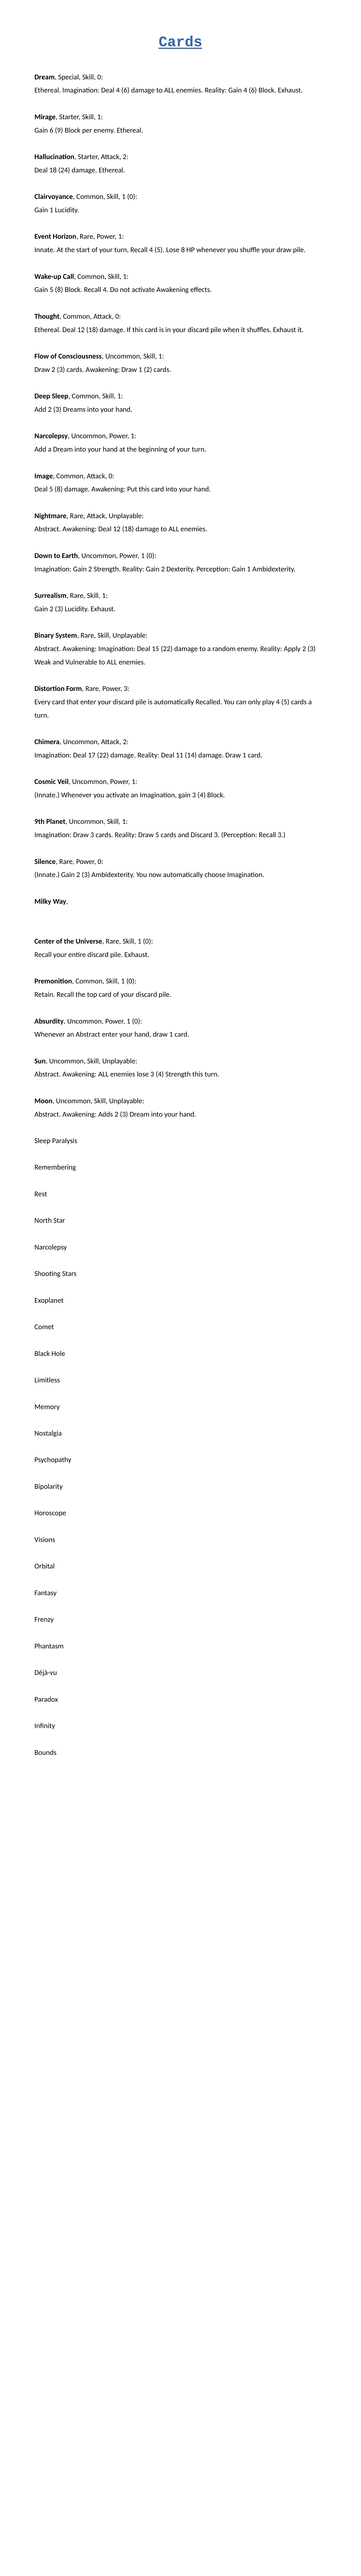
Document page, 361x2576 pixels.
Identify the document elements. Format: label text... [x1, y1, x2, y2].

text Center of the Universe, Rare, Skill, 1 (0): [34, 937, 326, 946]
text Thought, Common, Attack, 0: [34, 312, 326, 320]
text Dream, Special, Skill, 0: [34, 72, 326, 81]
text Abstract. Awakening: Deal 12 (18) damage to ALL enemies. [34, 525, 326, 533]
text Imagination: Gain 2 Strength. Reality: Gain 2 Dexterity. Perception: Gain 1 Ambidexterity. [34, 564, 326, 573]
text Whenever an Abstract enter your hand, draw 1 card. [34, 1030, 326, 1039]
text Event Horizon, Rare, Power, 1: [34, 232, 326, 241]
text Frenzy [34, 1615, 326, 1624]
text Surrealism, Rare, Skill, 1: [34, 591, 326, 600]
text Premonition, Common, Skill, 1 (0): [34, 976, 326, 985]
text Horoscope [34, 1509, 326, 1517]
text Add 2 (3) Dreams into your hand. [34, 405, 326, 414]
text Narcolepsy, Uncommon, Power, 1: [34, 431, 326, 440]
text Ethereal. Deal 12 (18) damage. If this card is in your discard pile when it shuffles, Exhaust it. [34, 325, 326, 334]
text Deal 5 (8) damage. Awakening: Put this card into your hand. [34, 484, 326, 493]
text Ethereal. Imagination: Deal 4 (6) damage to ALL enemies. Reality: Gain 4 (6) Block. Exhaust. [34, 85, 326, 95]
text Wake-up Call, Common, Skill, 1: [34, 272, 326, 281]
text Cosmic Veil, Uncommon, Power, 1: [34, 777, 326, 786]
text Imagination: Draw 3 cards. Reality: Draw 5 cards and Discard 3. (Perception: Recall 3.) [34, 830, 326, 839]
text Exoplanet [34, 1296, 326, 1304]
text Shooting Stars [34, 1269, 326, 1278]
text Imagination: Deal 17 (22) damage. Reality: Deal 11 (14) damage. Draw 1 card. [34, 750, 326, 760]
text Bounds [34, 1748, 326, 1757]
text Paradox [34, 1695, 326, 1703]
text Comet [34, 1322, 326, 1331]
text Infinity [34, 1721, 326, 1730]
text Hallucination, Starter, Attack, 2: [34, 152, 326, 161]
text Sun, Uncommon, Skill, Unplayable: [34, 1056, 326, 1065]
text Orbital [34, 1562, 326, 1570]
text Sleep Paralysis [34, 1136, 326, 1145]
text Innate. At the start of your turn, Recall 4 (5). Lose 8 HP whenever you shuffle your draw pile. [34, 245, 326, 254]
text Image, Common, Attack, 0: [34, 471, 326, 480]
text Chimera, Uncommon, Attack, 2: [34, 737, 326, 746]
text Add a Dream into your hand at the beginning of your turn. [34, 445, 326, 454]
text Every card that enter your discard pile is automatically Recalled. You can only play 4 (5) cards a turn. [34, 697, 326, 719]
text Gain 1 Lucidity. [34, 205, 326, 214]
text Visions [34, 1535, 326, 1544]
text (Innate.) Gain 2 (3) Ambidexterity. You now automatically choose Imagination. [34, 870, 326, 879]
text Rest [34, 1189, 326, 1198]
text Phantasm [34, 1641, 326, 1650]
text Down to Earth, Uncommon, Power, 1 (0): [34, 551, 326, 560]
text Absurdity, Uncommon, Power, 1 (0): [34, 1017, 326, 1025]
text Moon, Uncommon, Skill, Unplayable: [34, 1096, 326, 1105]
text Déjà-vu [34, 1668, 326, 1677]
text 9th Planet, Uncommon, Skill, 1: [34, 817, 326, 826]
text Abstract. Awakening: Imagination: Deal 15 (22) damage to a random enemy. Reality: Apply 2 (3) Weak and Vulnerable to ALL enemies. [34, 644, 326, 666]
text Abstract. Awakening: ALL enemies lose 3 (4) Strength this turn. [34, 1069, 326, 1078]
text Milky Way, [34, 897, 326, 905]
text Recall your entire discard pile. Exhaust. [34, 950, 326, 959]
text Binary System, Rare, Skill, Unplayable: [34, 631, 326, 640]
text Mirage, Starter, Skill, 1: [34, 112, 326, 121]
text Narcolepsy [34, 1242, 326, 1251]
text Remembering [34, 1163, 326, 1172]
text Gain 6 (9) Block per enemy. Ethereal. [34, 126, 326, 134]
text Deal 18 (24) damage. Ethereal. [34, 165, 326, 174]
text Draw 2 (3) cards. Awakening: Draw 1 (2) cards. [34, 365, 326, 374]
text Gain 5 (8) Block. Recall 4. Do not activate Awakening effects. [34, 285, 326, 294]
text Psychopathy [34, 1455, 326, 1464]
text Distortion Form, Rare, Power, 3: [34, 684, 326, 693]
text Gain 2 (3) Lucidity. Exhaust. [34, 604, 326, 613]
text Limitless [34, 1375, 326, 1384]
text Memory [34, 1402, 326, 1411]
text Flow of Consciousness, Uncommon, Skill, 1: [34, 352, 326, 361]
text Clairvoyance, Common, Skill, 1 (0): [34, 192, 326, 201]
text (Innate.) Whenever you activate an Imagination, gain 3 (4) Block. [34, 790, 326, 799]
text Nostalgia [34, 1429, 326, 1438]
text Deep Sleep, Common, Skill, 1: [34, 391, 326, 400]
text Retain. Recall the top card of your discard pile. [34, 990, 326, 999]
text Fantasy [34, 1588, 326, 1597]
text Cards [34, 34, 326, 51]
text Silence, Rare, Power, 0: [34, 857, 326, 866]
text Nightmare, Rare, Attack, Unplayable: [34, 511, 326, 520]
text North Star [34, 1216, 326, 1225]
text Bipolarity [34, 1482, 326, 1491]
text Black Hole [34, 1349, 326, 1358]
text Abstract. Awakening: Adds 2 (3) Dream into your hand. [34, 1110, 326, 1118]
